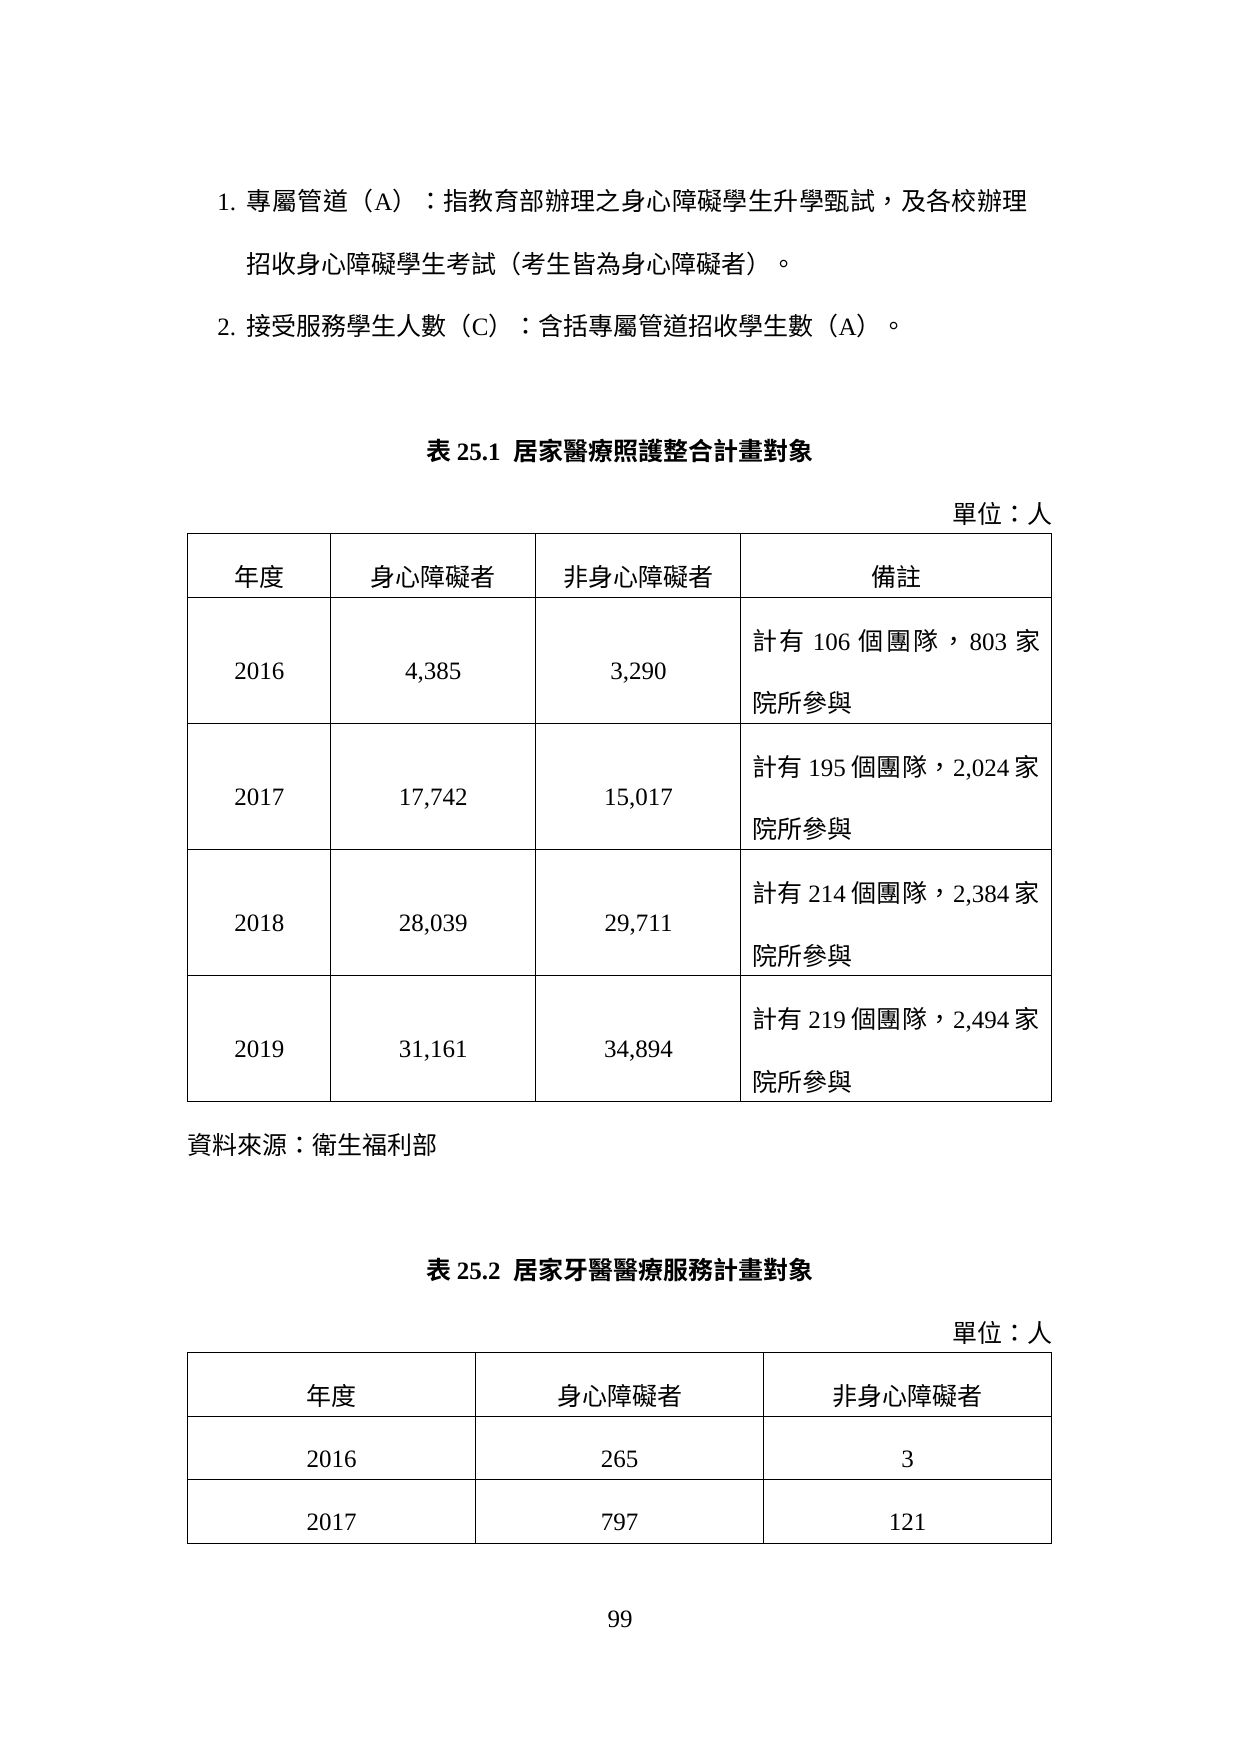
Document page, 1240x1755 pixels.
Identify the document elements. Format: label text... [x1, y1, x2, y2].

table_cell 計有214個團隊，2,384家院所參與 [741, 850, 1051, 975]
table_header 備註 [741, 534, 1051, 597]
table_header 年度 [188, 1353, 475, 1416]
table_header 年度 [188, 534, 330, 597]
table_cell 121 [764, 1480, 1051, 1543]
list 接受服務學生人數（C）：含括專屬管道招收學生數（A）。 [217, 283, 1030, 346]
table_cell 797 [476, 1480, 763, 1543]
table_cell 28,039 [331, 850, 535, 975]
text 資料來源：衛生福利部 [187, 1102, 1052, 1164]
table_cell 3,290 [536, 598, 740, 723]
table_cell 4,385 [331, 598, 535, 723]
subtitle 表25.2 居家牙醫醫療服務計畫對象 [187, 1227, 1052, 1289]
table_cell 2016 [188, 598, 330, 723]
table_cell 2019 [188, 976, 330, 1101]
table_cell 計有106個團隊，803家院所參與 [741, 598, 1051, 723]
table_header 非身心障礙者 [536, 534, 740, 597]
table_cell 31,161 [331, 976, 535, 1101]
table_cell 15,017 [536, 724, 740, 849]
table_header 非身心障礙者 [764, 1353, 1051, 1416]
table_header 身心障礙者 [476, 1353, 763, 1416]
table_cell 計有219個團隊，2,494家院所參與 [741, 976, 1051, 1101]
table_cell 計有195個團隊，2,024家院所參與 [741, 724, 1051, 849]
text 單位：人 [187, 1289, 1052, 1352]
table_cell 34,894 [536, 976, 740, 1101]
text 單位：人 [187, 471, 1052, 533]
list 專屬管道（A）：指教育部辦理之身心障礙學生升學甄試，及各校辦理招收身心障礙學生考試（考生皆為身心障礙者）。 [217, 158, 1030, 283]
subtitle 表25.1 居家醫療照護整合計畫對象 [187, 408, 1052, 471]
table_header 身心障礙者 [331, 534, 535, 597]
table_cell 265 [476, 1417, 763, 1479]
table_cell 3 [764, 1417, 1051, 1479]
table_cell 17,742 [331, 724, 535, 849]
table_cell 2016 [188, 1417, 475, 1479]
table_cell 2018 [188, 850, 330, 975]
table_cell 29,711 [536, 850, 740, 975]
table_cell 2017 [188, 724, 330, 849]
table_cell 2017 [188, 1480, 475, 1543]
